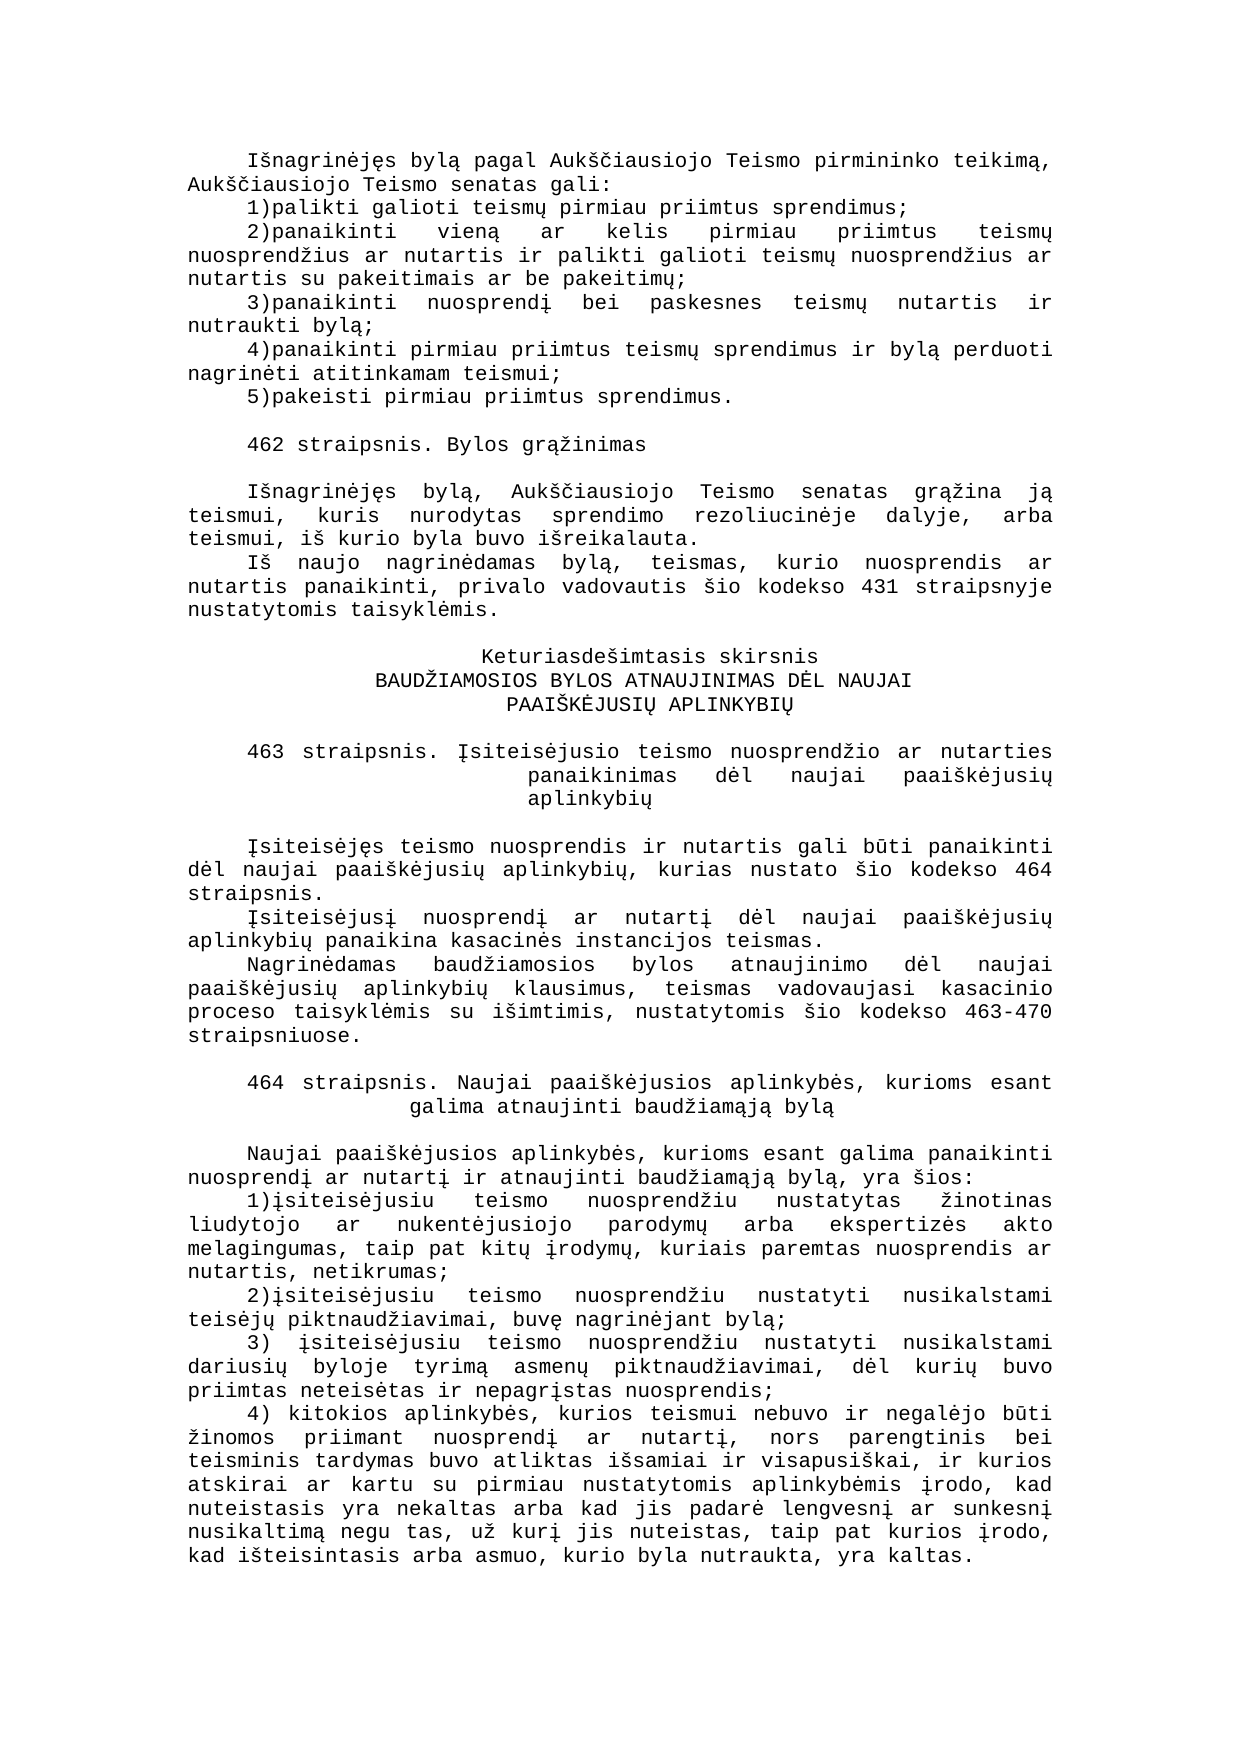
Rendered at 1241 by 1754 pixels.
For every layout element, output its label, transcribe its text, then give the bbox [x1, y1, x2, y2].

text Išnagrinėjęs bylą pagal Aukščiausiojo Teismo pirmininko teikimą, Aukščiausiojo Teismo senatas gali: [187, 150, 1053, 197]
text 1)palikti galioti teismų pirmiau priimtus sprendimus; [187, 197, 1053, 221]
text BAUDŽIAMOSIOS BYLOS ATNAUJINIMAS DĖL NAUJAI [187, 670, 1053, 694]
text 2)panaikinti vieną ar kelis pirmiau priimtus teismų nuosprendžius ar nutartis ir palikti galioti teismų nuosprendžius ar nutartis su pakeitimais ar be pakeitimų; [187, 221, 1053, 292]
text Išnagrinėjęs bylą, Aukščiausiojo Teismo senatas grąžina ją teismui, kuris nurodytas sprendimo rezoliucinėje dalyje, arba teismui, iš kurio byla buvo išreikalauta. [187, 481, 1053, 552]
text 5)pakeisti pirmiau priimtus sprendimus. [187, 386, 1053, 410]
text 1)įsiteisėjusiu teismo nuosprendžiu nustatytas žinotinas liudytojo ar nukentėjusiojo parodymų arba ekspertizės akto melagingumas, taip pat kitų įrodymų, kuriais paremtas nuosprendis ar nutartis, netikrumas; [187, 1190, 1053, 1285]
text Įsiteisėjusį nuosprendį ar nutartį dėl naujai paaiškėjusių aplinkybių panaikina kasacinės instancijos teismas. [187, 907, 1053, 954]
text 2)įsiteisėjusiu teismo nuosprendžiu nustatyti nusikalstami teisėjų piktnaudžiavimai, buvę nagrinėjant bylą; [187, 1285, 1053, 1332]
text Įsiteisėjęs teismo nuosprendis ir nutartis gali būti panaikinti dėl naujai paaiškėjusių aplinkybių, kurias nustato šio kodekso 464 straipsnis. [187, 836, 1053, 907]
text 3)panaikinti nuosprendį bei paskesnes teismų nutartis ir nutraukti bylą; [187, 292, 1053, 339]
text PAAIŠKĖJUSIŲ APLINKYBIŲ [187, 694, 1053, 717]
text 4) kitokios aplinkybės, kurios teismui nebuvo ir negalėjo būti žinomos priimant nuosprendį ar nutartį, nors parengtinis bei teisminis tardymas buvo atliktas išsamiai ir visapusiškai, ir kurios atskirai ar kartu su pirmiau nustatytomis aplinkybėmis įrodo, kad nuteistasis yra nekaltas arba kad jis padarė lengvesnį ar sunkesnį nusikaltimą negu tas, už kurį jis nuteistas, taip pat kurios įrodo, kad išteisintasis arba asmuo, kurio byla nutraukta, yra kaltas. [187, 1403, 1053, 1569]
text 4)panaikinti pirmiau priimtus teismų sprendimus ir bylą perduoti nagrinėti atitinkamam teismui; [187, 339, 1053, 386]
text 462 straipsnis. Bylos grąžinimas [187, 434, 1053, 457]
text Iš naujo nagrinėdamas bylą, teismas, kurio nuosprendis ar nutartis panaikinti, privalo vadovautis šio kodekso 431 straipsnyje nustatytomis taisyklėmis. [187, 552, 1053, 623]
text 464 straipsnis. Naujai paaiškėjusios aplinkybės, kurioms esant galima atnaujinti baudžiamąją bylą [247, 1072, 1053, 1119]
text 3) įsiteisėjusiu teismo nuosprendžiu nustatyti nusikalstami dariusių byloje tyrimą asmenų piktnaudžiavimai, dėl kurių buvo priimtas neteisėtas ir nepagrįstas nuosprendis; [187, 1332, 1053, 1403]
text 463 straipsnis. Įsiteisėjusio teismo nuosprendžio ar nutarties panaikinimas dėl naujai paaiškėjusių aplinkybių [247, 741, 1053, 812]
text Naujai paaiškėjusios aplinkybės, kurioms esant galima panaikinti nuosprendį ar nutartį ir atnaujinti baudžiamąją bylą, yra šios: [187, 1143, 1053, 1190]
text Nagrinėdamas baudžiamosios bylos atnaujinimo dėl naujai paaiškėjusių aplinkybių klausimus, teismas vadovaujasi kasacinio proceso taisyklėmis su išimtimis, nustatytomis šio kodekso 463-470 straipsniuose. [187, 954, 1053, 1048]
text Keturiasdešimtasis skirsnis [187, 647, 1053, 670]
